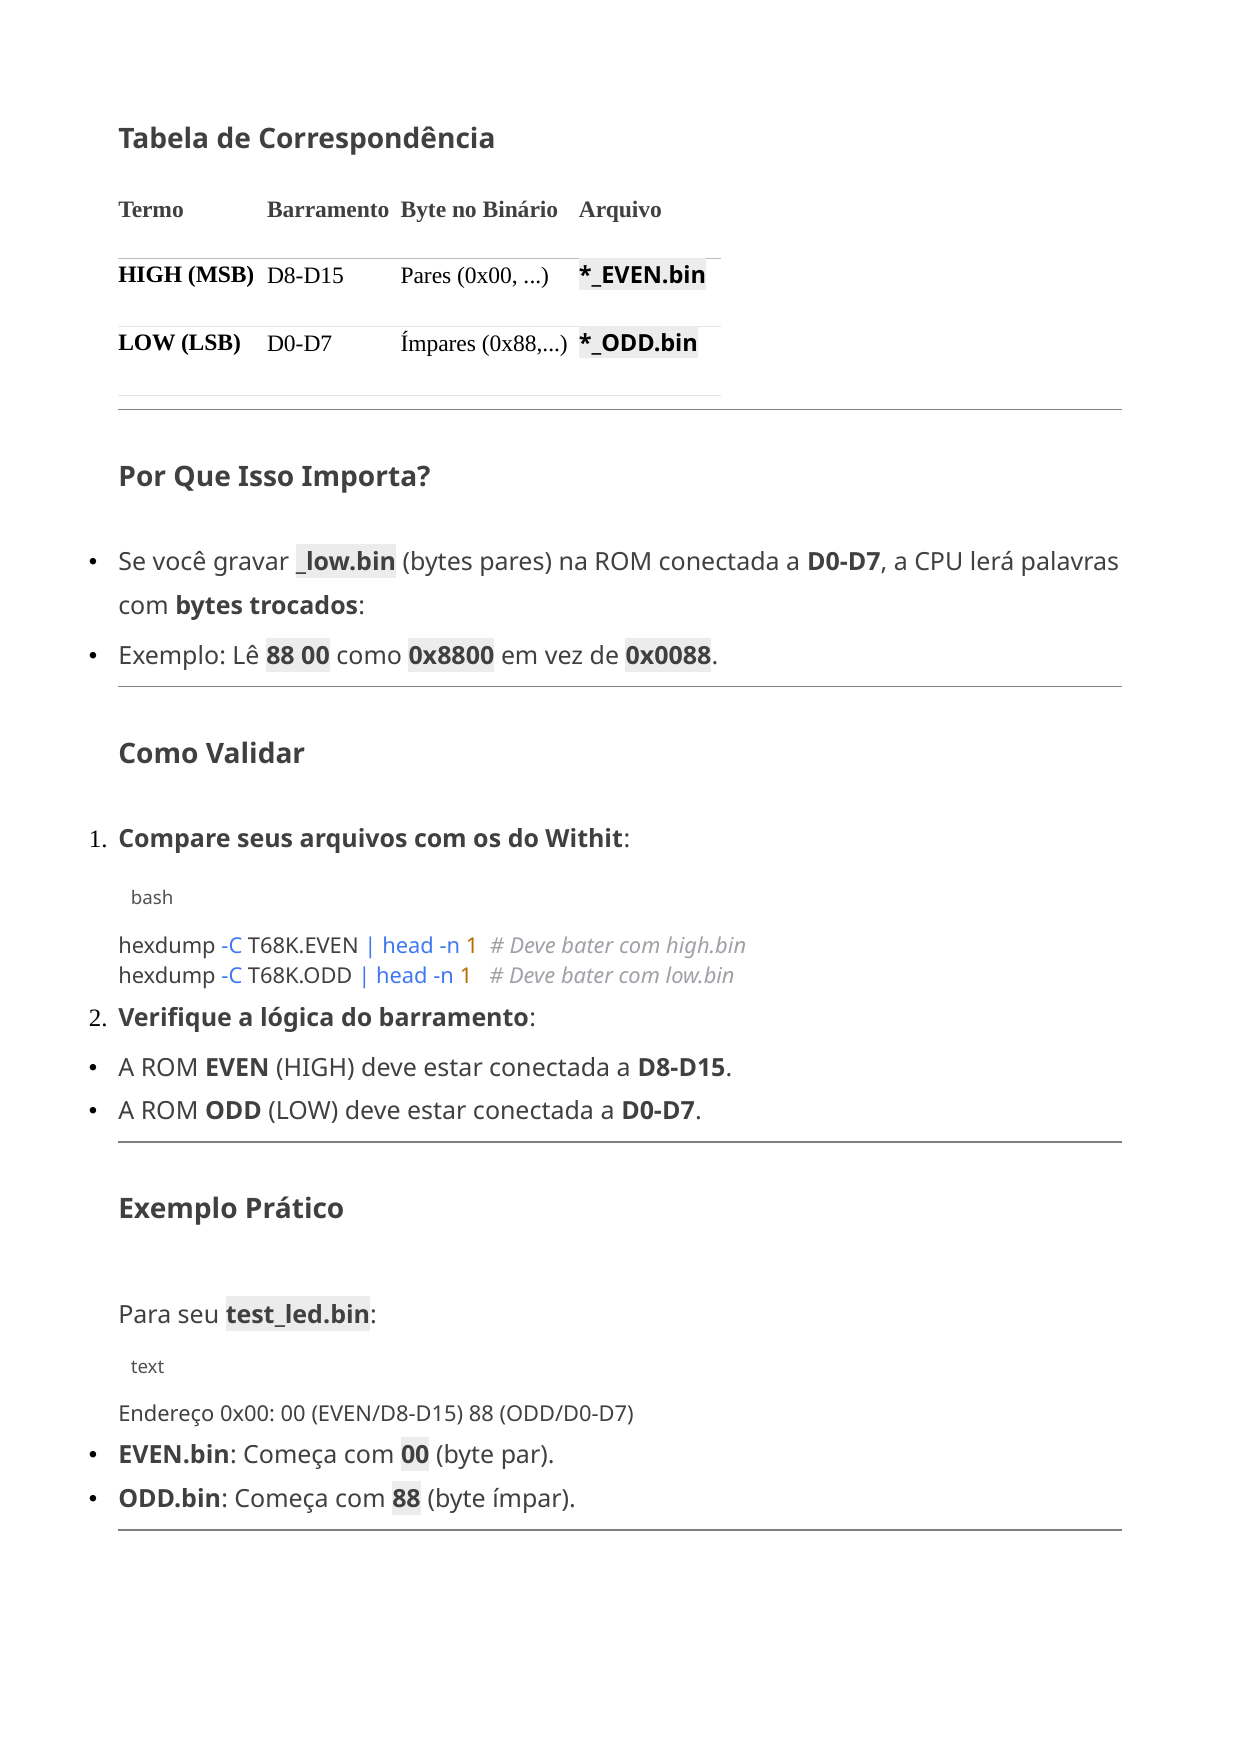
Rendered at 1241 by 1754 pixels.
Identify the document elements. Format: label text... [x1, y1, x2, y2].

list Compare seus arquivos com os do Withit: [118, 811, 1122, 855]
subtitle Tabela de Correspondência [118, 118, 1122, 156]
list ODD.bin: Começa com 88 (byte ímpar). [118, 1471, 1122, 1515]
table_cell D8-D15 [267, 259, 400, 326]
text Endereço 0x00: 00 (EVEN/D8-D15) 88 (ODD/D0-D7) [118, 1398, 1122, 1427]
list Exemplo: Lê 88 00 como 0x8800 em vez de 0x0088. [118, 628, 1122, 672]
subtitle Como Validar [118, 733, 1122, 772]
subtitle Por Que Isso Importa? [118, 456, 1122, 495]
table_cell LOW (LSB) [118, 327, 267, 394]
table_cell *_EVEN.bin [579, 259, 721, 326]
table_cell HIGH (MSB) [118, 259, 267, 326]
table_header Byte no Binário [400, 196, 579, 258]
text text [131, 1351, 1122, 1379]
subtitle Exemplo Prático [118, 1189, 1122, 1227]
list A ROM ODD (LOW) deve estar conectada a D0-D7. [118, 1083, 1122, 1127]
list A ROM EVEN (HIGH) deve estar conectada a D8-D15. [118, 1039, 1122, 1083]
text Para seu test_led.bin: [118, 1287, 1122, 1331]
table_cell Ímpares (0x88,...) [400, 327, 579, 394]
list bash [131, 881, 1122, 909]
table_cell *_ODD.bin [579, 327, 721, 394]
list Verifique a lógica do barramento: [118, 989, 1122, 1033]
list Se você gravar _low.bin (bytes pares) na ROM conectada a D0-D7, a CPU lerá palavras com bytes trocados: [118, 534, 1122, 622]
table_header Arquivo [579, 196, 721, 258]
table_cell D0-D7 [267, 327, 400, 394]
table_header Barramento [267, 196, 400, 258]
list hexdump -C T68K.EVEN | head -n 1 # Deve bater com high.bin [118, 930, 1122, 960]
list EVEN.bin: Começa com 00 (byte par). [118, 1427, 1122, 1471]
table_cell Pares (0x00, ...) [400, 259, 579, 326]
table_header Termo [118, 196, 267, 258]
list hexdump -C T68K.ODD | head -n 1 # Deve bater com low.bin [118, 960, 1122, 989]
